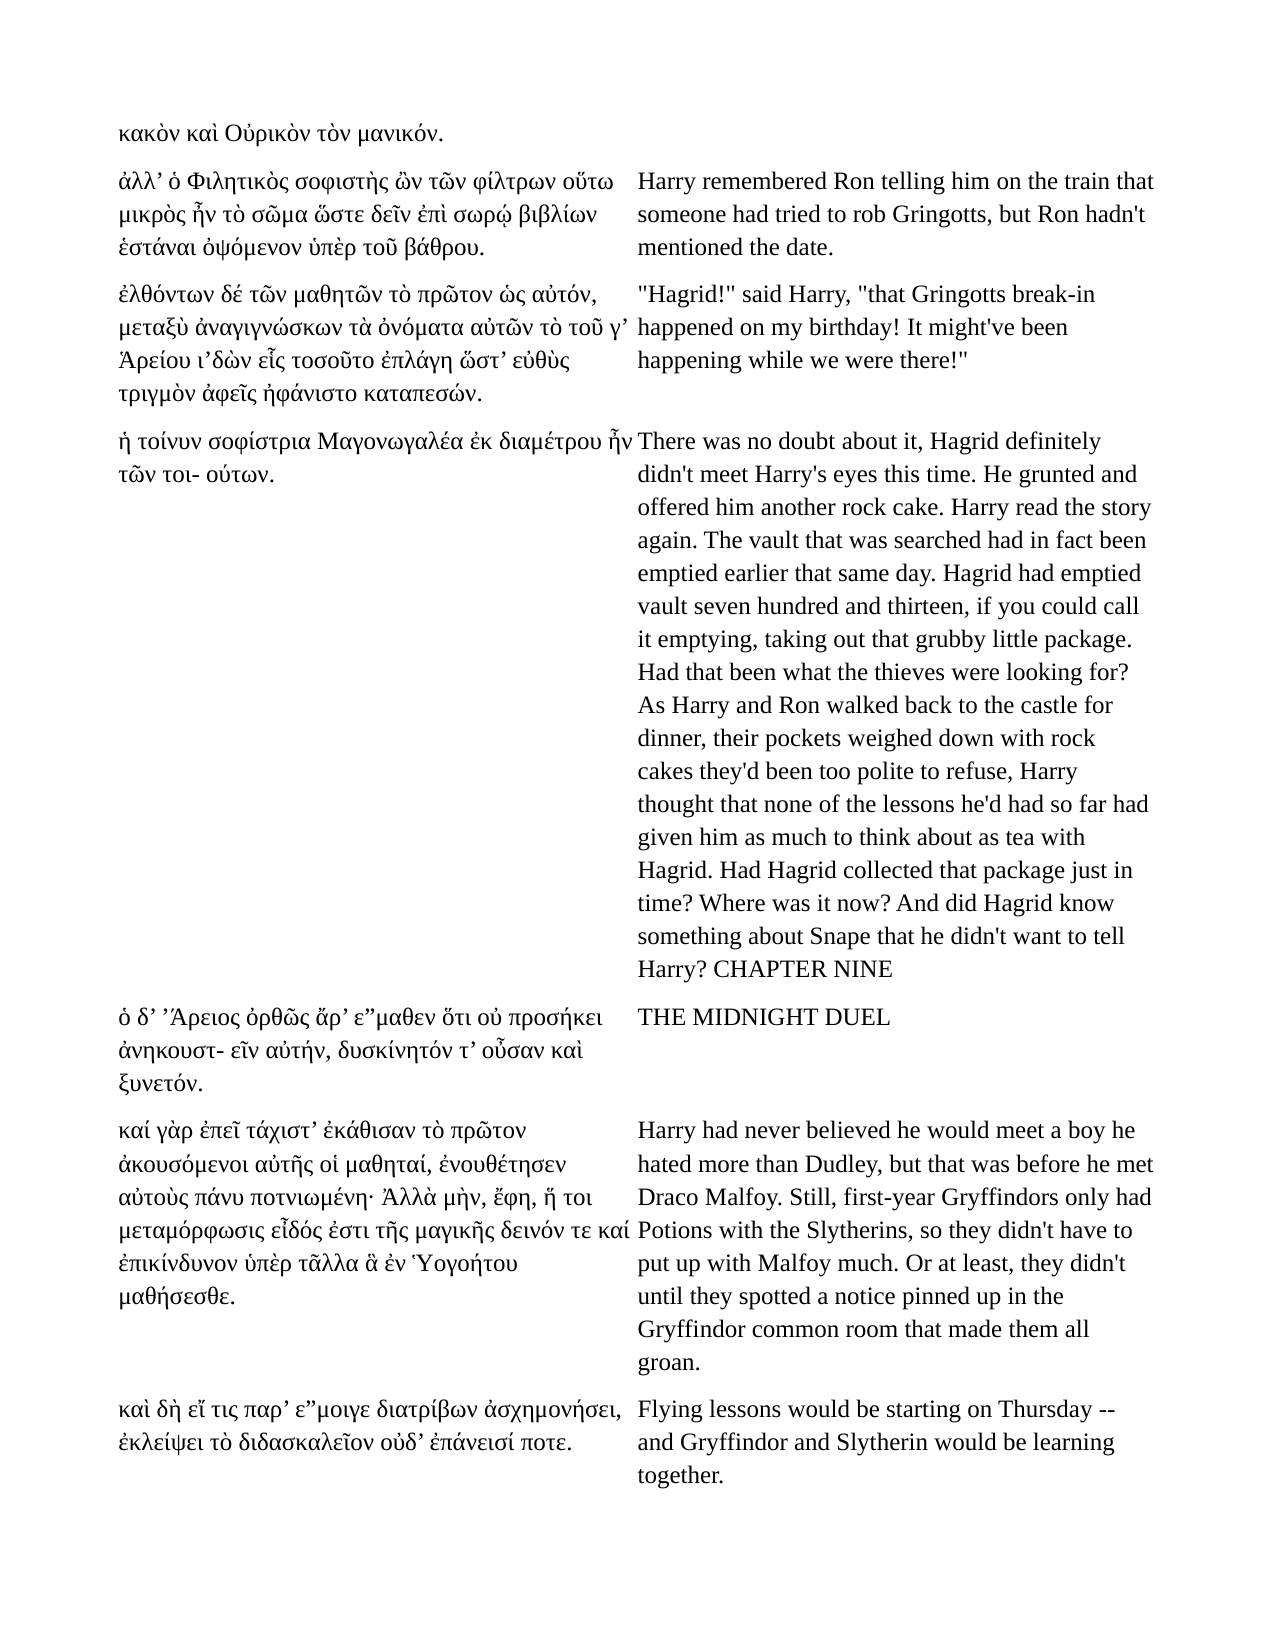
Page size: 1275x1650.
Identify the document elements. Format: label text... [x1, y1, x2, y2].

table_cell [638, 118, 1157, 166]
table_cell Harry had never believed he would meet a boy he hated more than Dudley, but that was before he met Draco Malfoy. Still, first-year Gryffindors only had Potions with the Slytherins, so they didn't have to put up with Malfoy much. Or at least, they didn't until they spotted a notice pinned up in the Gryffindor common room that made them all groan. [638, 1116, 1157, 1394]
table_cell ἐλθόντων δέ τῶν μαθητῶν τὸ πρῶτον ὡς αὐτόν, μεταξὺ ἀναγιγνώσκων τὰ ὀνόματα αὐτῶν τὸ τοῦ γ’ Ἁρείου ι’δὼν εἷς τοσοῦτο ἐπλάγη ὥστ’ εὐθὺς τριγμὸν ἀφεῖς ἠφάνιστο καταπεσών. [118, 279, 637, 426]
table_cell κακὸν καὶ Οὐρικὸν τὸν μανικόν. [118, 118, 637, 166]
table_cell THE MIDNIGHT DUEL [638, 1002, 1157, 1116]
table_cell There was no doubt about it, Hagrid definitely didn't meet Harry's eyes this time. He grunted and offered him another rock cake. Harry read the story again. The vault that was searched had in fact been emptied earlier that same day. Hagrid had emptied vault seven hundred and thirteen, if you could call it emptying, taking out that grubby little package. Had that been what the thieves were looking for? As Harry and Ron walked back to the castle for dinner, their pockets weighed down with rock cakes they'd been too polite to refuse, Harry thought that none of the lessons he'd had so far had given him as much to think about as tea with Hagrid. Had Hagrid collected that package just in time? Where was it now? And did Hagrid know something about Snape that he didn't want to tell Harry? CHAPTER NINE [638, 426, 1157, 1002]
table_cell Harry remembered Ron telling him on the train that someone had tried to rob Gringotts, but Ron hadn't mentioned the date. [638, 166, 1157, 279]
table_cell ὁ δ’ ’Άρειος ὀρθῶς ἄρ’ ε”μαθεν ὅτι οὐ προσήκει ἀνηκουστ- εῖν αὐτήν, δυσκίνητόν τ’ οὖσαν καὶ ξυνετόν. [118, 1002, 637, 1116]
table_cell καί γὰρ ἐπεῖ τάχιστ’ ἐκάθισαν τὸ πρῶτον ἀκουσόμενοι αὐτῆς οἱ μαθηταί, ἐνουθέτησεν αὐτοὺς πάνυ ποτνιωμένη· Ἀλλὰ μὴν, ἔφη, ἥ τοι μεταμόρφωσις εἶδός ἐστι τῆς μαγικῆς δεινόν τε καί ἐπικίνδυνον ὑπὲρ τᾶλλα ἃ ἐν Ὑογοήτου μαθήσεσθε. [118, 1116, 637, 1394]
table_cell ἀλλ’ ὁ Φιλητικὸς σοφιστὴς ὢν τῶν φίλτρων οὕτω μικρὸς ἦν τὸ σῶμα ὥστε δεῖν ἐπὶ σωρῴ βιβλίων ἑστάναι ὀψόμενον ὑπὲρ τοῦ βάθρου. [118, 166, 637, 279]
table_cell "Hagrid!" said Harry, "that Gringotts break-in happened on my birthday! It might've been happening while we were there!" [638, 279, 1157, 426]
table_cell καὶ δὴ εἴ τις παρ’ ε”μοιγε διατρίβων ἀσχημονήσει, ἐκλείψει τὸ διδασκαλεῖον οὐδ’ ἐπάνεισί ποτε. [118, 1394, 637, 1508]
table_cell Flying lessons would be starting on Thursday -- and Gryffindor and Slytherin would be learning together. [638, 1394, 1157, 1508]
table_cell ἡ τοίνυν σοφίστρια Μαγονωγαλέα ἐκ διαμέτρου ἦν τῶν τοι- ούτων. [118, 426, 637, 1002]
